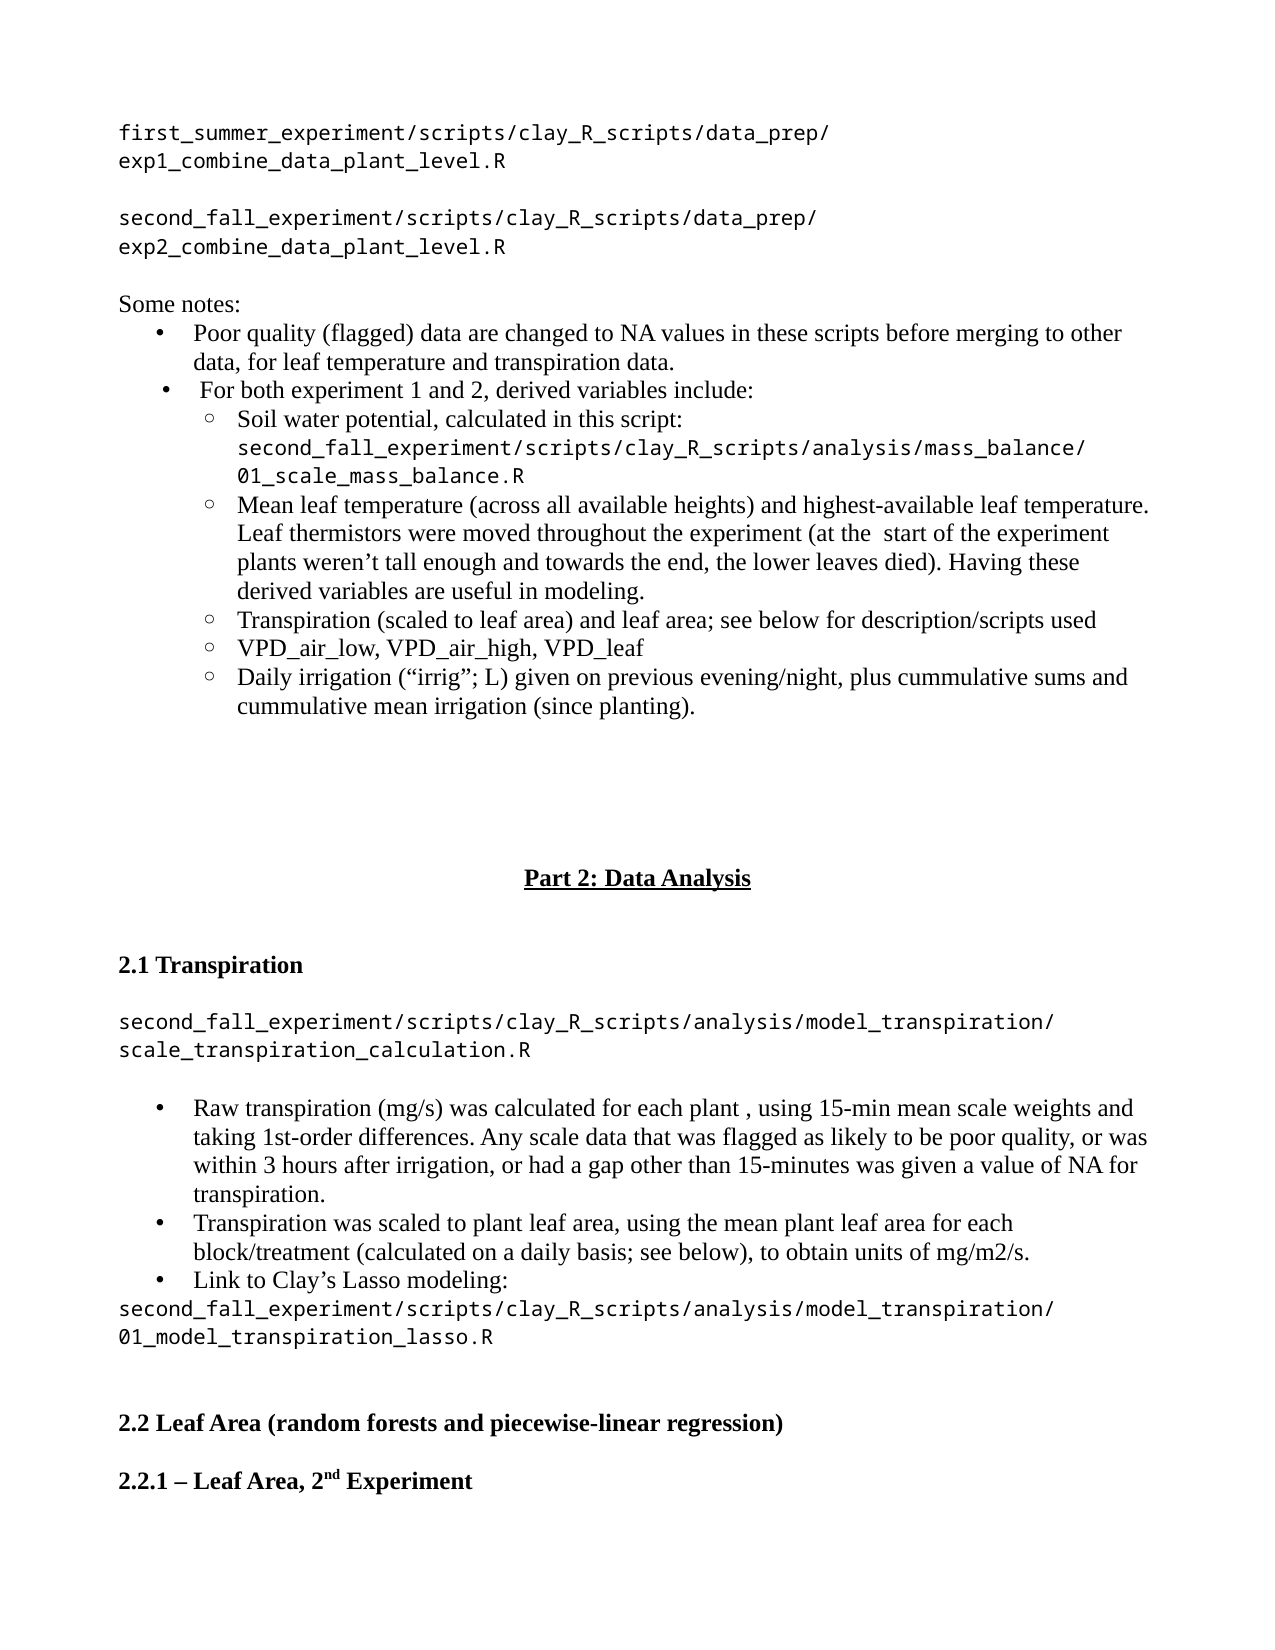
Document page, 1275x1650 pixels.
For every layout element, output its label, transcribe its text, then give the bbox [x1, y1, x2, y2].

text Some notes: [118, 289, 1157, 318]
text second_fall_experiment/scripts/clay_R_scripts/analysis/model_transpiration/scale_transpiration_calculation.R [118, 1007, 1157, 1064]
list Soil water potential, calculated in this script: [199, 404, 1157, 433]
list VPD_air_low, VPD_air_high, VPD_leaf [199, 633, 1157, 662]
list second_fall_experiment/scripts/clay_R_scripts/analysis/mass_balance/01_scale_mass_balance.R [199, 433, 1157, 490]
text 2.1 Transpiration [118, 950, 1157, 978]
text second_fall_experiment/scripts/clay_R_scripts/analysis/model_transpiration/01_model_transpiration_lasso.R [118, 1294, 1157, 1351]
text 2.2.1 – Leaf Area, 2nd Experiment [118, 1466, 1157, 1495]
list Link to Clay’s Lasso modeling: [156, 1265, 1157, 1294]
text second_fall_experiment/scripts/clay_R_scripts/data_prep/exp2_combine_data_plant_level.R [118, 203, 1157, 260]
text first_summer_experiment/scripts/clay_R_scripts/data_prep/exp1_combine_data_plant_level.R [118, 118, 1157, 175]
list Mean leaf temperature (across all available heights) and highest-available leaf temperature. Leaf thermistors were moved throughout the experiment (at the start of the experiment plants weren’t tall enough and towards the end, the lower leaves died). Having these derived variables are useful in modeling. [199, 490, 1157, 605]
list Raw transpiration (mg/s) was calculated for each plant , using 15-min mean scale weights and taking 1st-order differences. Any scale data that was flagged as likely to be poor quality, or was within 3 hours after irrigation, or had a gap other than 15-minutes was given a value of NA for transpiration. [156, 1093, 1157, 1208]
list Transpiration (scaled to leaf area) and leaf area; see below for description/scripts used [199, 605, 1157, 633]
text Part 2: Data Analysis [118, 863, 1157, 892]
list Poor quality (flagged) data are changed to NA values in these scripts before merging to other data, for leaf temperature and transpiration data. [156, 318, 1157, 375]
list Daily irrigation (“irrig”; L) given on previous evening/night, plus cummulative sums and cummulative mean irrigation (since planting). [199, 662, 1157, 720]
list For both experiment 1 and 2, derived variables include: [162, 375, 1157, 404]
text 2.2 Leaf Area (random forests and piecewise-linear regression) [118, 1408, 1157, 1437]
list Transpiration was scaled to plant leaf area, using the mean plant leaf area for each block/treatment (calculated on a daily basis; see below), to obtain units of mg/m2/s. [156, 1208, 1157, 1265]
